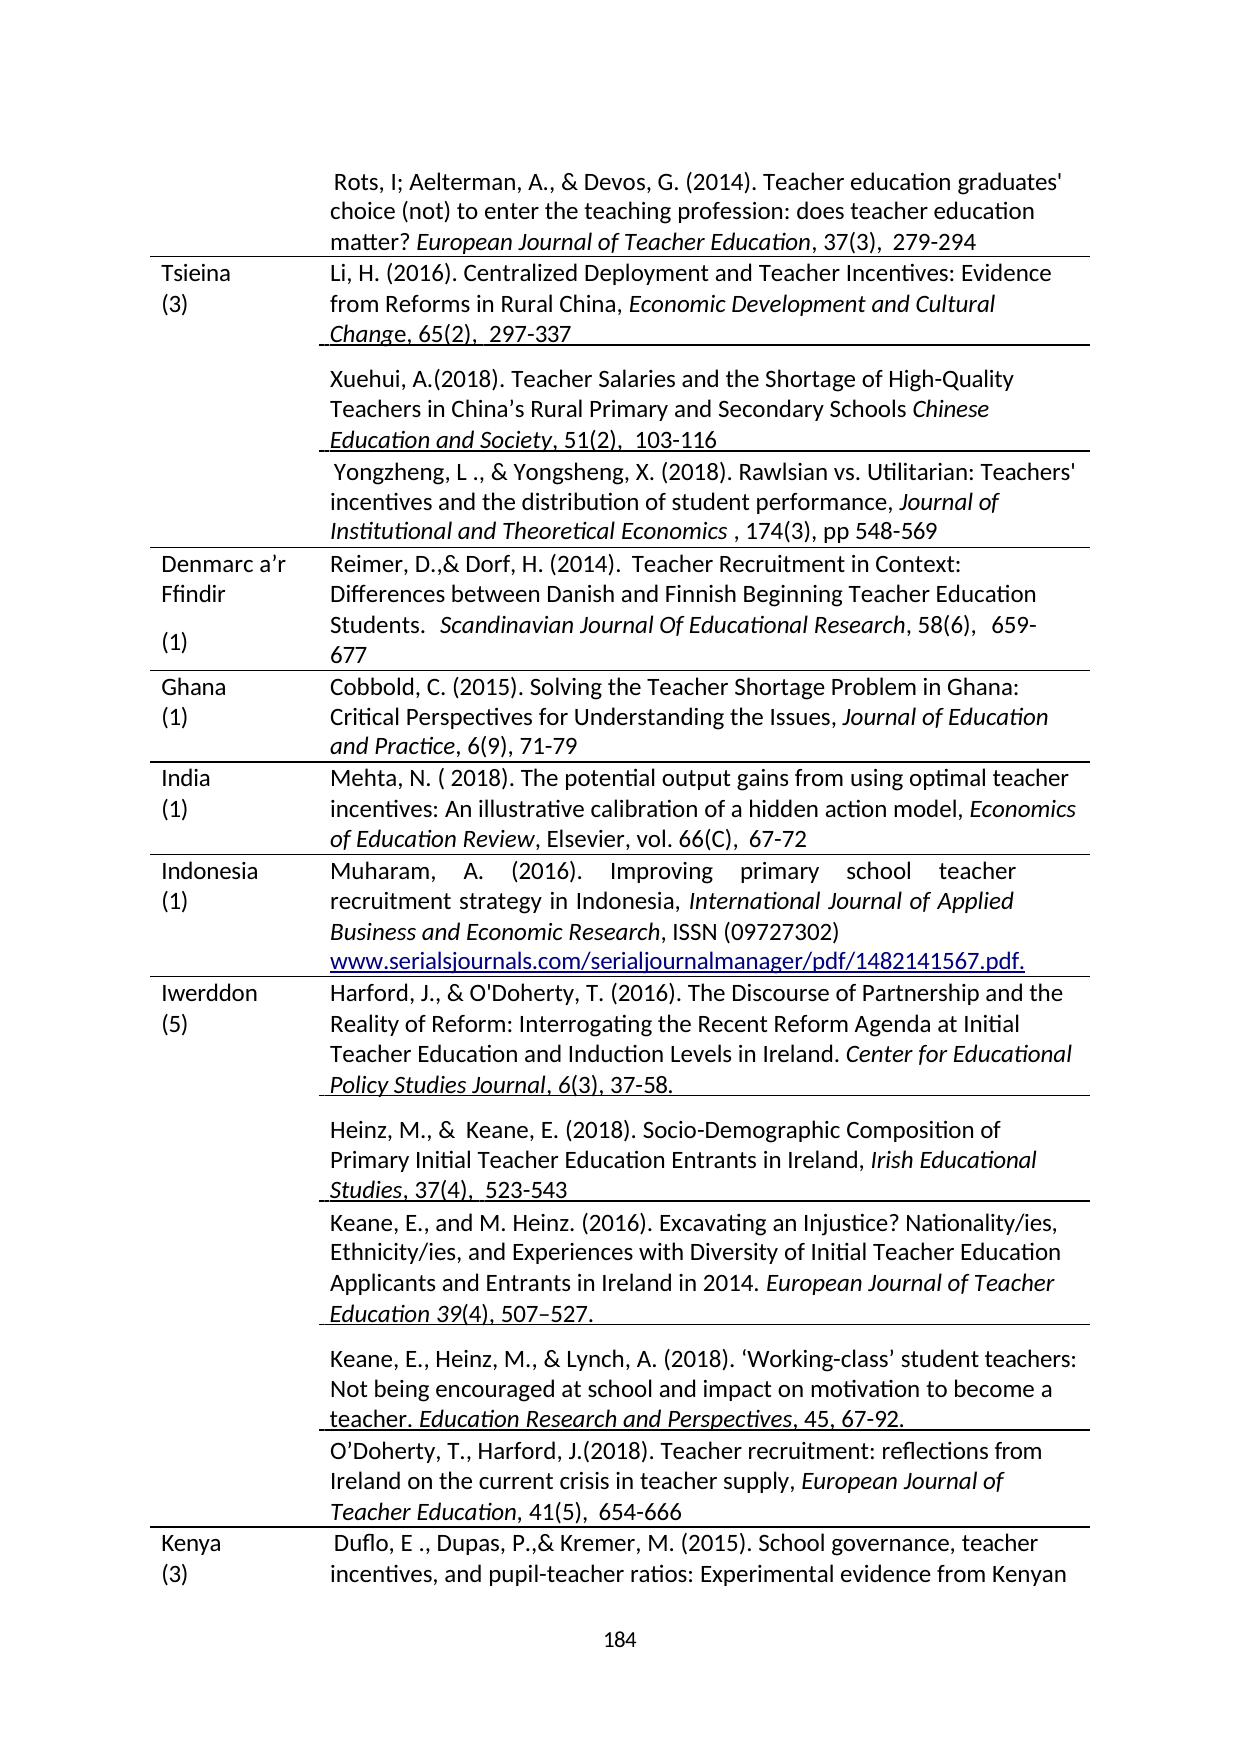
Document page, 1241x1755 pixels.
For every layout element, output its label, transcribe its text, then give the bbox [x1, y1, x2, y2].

table_cell Ghana (1) [150, 671, 302, 761]
table_cell Tsieina (3) [150, 257, 302, 366]
table_cell [150, 366, 302, 458]
table_cell Keane, E., and M. Heinz. (2016). Excavating an Injustice? Nationality/ies, Ethnicity/ies, and Experiences with Diversity of Initial Teacher Education Applicants and Entrants in Ireland in 2014. European Journal of Teacher Education 39(4), 507–527. [303, 1209, 1090, 1345]
table_cell Cobbold, C. (2015). Solving the Teacher Shortage Problem in Ghana: Critical Perspectives for Understanding the Issues, Journal of Education and Practice, 6(9), 71-79 [303, 671, 1090, 761]
table_cell Duflo, E ., Dupas, P.,& Kremer, M. (2015). School governance, teacher incentives, and pupil-teacher ratios: Experimental evidence from Kenyan [303, 1528, 1090, 1599]
table_cell [150, 1116, 302, 1208]
table_cell Li, H. (2016). Centralized Deployment and Teacher Incentives: Evidence from Reforms in Rural China, Economic Development and Cultural Change, 65(2), 297-337 [303, 257, 1090, 366]
table_cell India (1) [150, 763, 302, 854]
table_cell Denmarc a’r Ffindir (1) [150, 548, 302, 670]
table_cell Indonesia (1) [150, 855, 302, 976]
table_cell [150, 458, 302, 547]
table_cell Muharam, A. (2016). Improving primary school teacher recruitment strategy in Indonesia, International Journal of Applied Business and Economic Research, ISSN (09727302) www.serialsjournals.com/serialjournalmanager/pdf/1482141567.pdf. [303, 855, 1090, 976]
table_cell Kenya (3) [150, 1528, 302, 1599]
table_cell [150, 1345, 302, 1437]
table_cell Harford, J., & O'Doherty, T. (2016). The Discourse of Partnership and the Reality of Reform: Interrogating the Recent Reform Agenda at Initial Teacher Education and Induction Levels in Ireland. Center for Educational Policy Studies Journal, 6(3), 37-58. [303, 977, 1090, 1116]
table_cell Xuehui, A.(2018). Teacher Salaries and the Shortage of High-Quality Teachers in China’s Rural Primary and Secondary Schools Chinese Education and Society, 51(2), 103-116 [303, 366, 1090, 458]
table_header Rots, I; Aelterman, A., & Devos, G. (2014). Teacher education graduates' choice (not) to enter the teaching profession: does teacher education matter? European Journal of Teacher Education, 37(3), 279-294 [303, 170, 1090, 256]
table_cell Yongzheng, L ., & Yongsheng, X. (2018). Rawlsian vs. Utilitarian: Teachers' incentives and the distribution of student performance, Journal of Institutional and Theoretical Economics , 174(3), pp 548-569 [303, 458, 1090, 547]
table_cell Keane, E., Heinz, M., & Lynch, A. (2018). ‘Working-class’ student teachers: Not being encouraged at school and impact on motivation to become a teacher. Education Research and Perspectives, 45, 67-92. [303, 1345, 1090, 1437]
table_cell Heinz, M., & Keane, E. (2018). Socio-Demographic Composition of Primary Initial Teacher Education Entrants in Ireland, Irish Educational Studies, 37(4), 523-543 [303, 1116, 1090, 1208]
table_cell [150, 1438, 302, 1526]
table_cell Iwerddon (5) [150, 977, 302, 1116]
table_header [150, 170, 302, 256]
table_cell [150, 1209, 302, 1345]
table_cell Reimer, D.,& Dorf, H. (2014). Teacher Recruitment in Context: Differences between Danish and Finnish Beginning Teacher Education Students. Scandinavian Journal Of Educational Research, 58(6), 659- 677 [303, 548, 1090, 670]
table_cell Mehta, N. ( 2018). The potential output gains from using optimal teacher incentives: An illustrative calibration of a hidden action model, Economics of Education Review, Elsevier, vol. 66(C), 67-72 [303, 763, 1090, 854]
table_cell O’Doherty, T., Harford, J.(2018). Teacher recruitment: reflections from Ireland on the current crisis in teacher supply, European Journal of Teacher Education, 41(5), 654-666 [303, 1438, 1090, 1526]
